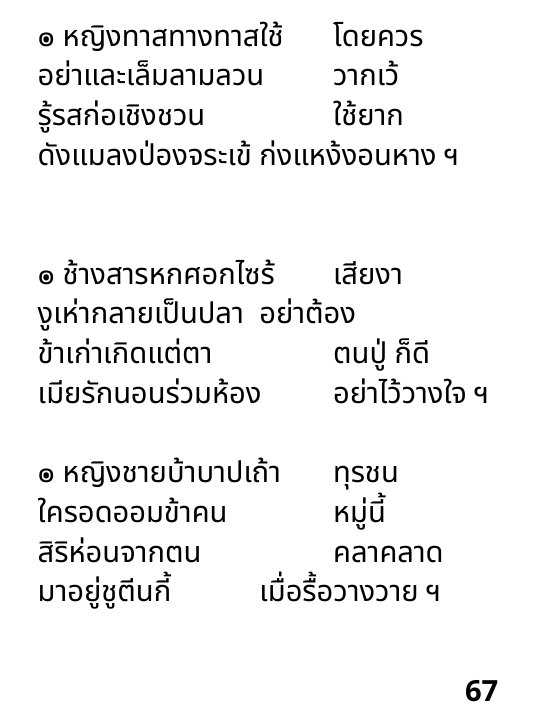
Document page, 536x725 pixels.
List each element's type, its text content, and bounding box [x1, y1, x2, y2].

text มาอยู่ชูตีนกี้ เมื่อรื้อวางวาย ฯ [37, 571, 498, 610]
text อย่าและเล็มลามลวน วากเว้ [37, 55, 498, 94]
text ดังแมลงป่องจระเข้ ก่งแหง้งอนหาง ฯ [37, 134, 498, 174]
text งูเห่ากลายเป็นปลา อย่าต้อง [37, 293, 498, 332]
text เมียรักนอนร่วมห้อง อย่าไว้วางใจ ฯ [37, 372, 498, 412]
text ข้าเก่าเกิดแต่ตา ตนปู่ ก็ดี [37, 332, 498, 372]
text ๏ หญิงทาสทางทาสใช้ โดยควร [37, 15, 498, 55]
text สิริห่อนจากตน คลาคลาด [37, 531, 498, 571]
text รู้รสก่อเชิงชวน ใช้ยาก [37, 94, 498, 134]
text ๏ หญิงชายบ้าบาปเถ้า ทุรชน [37, 452, 498, 491]
text ใครอดออมข้าคน หมู่นี้ [37, 491, 498, 531]
text ๏ ช้างสารหกศอกไซร้ เสียงา [37, 253, 498, 293]
